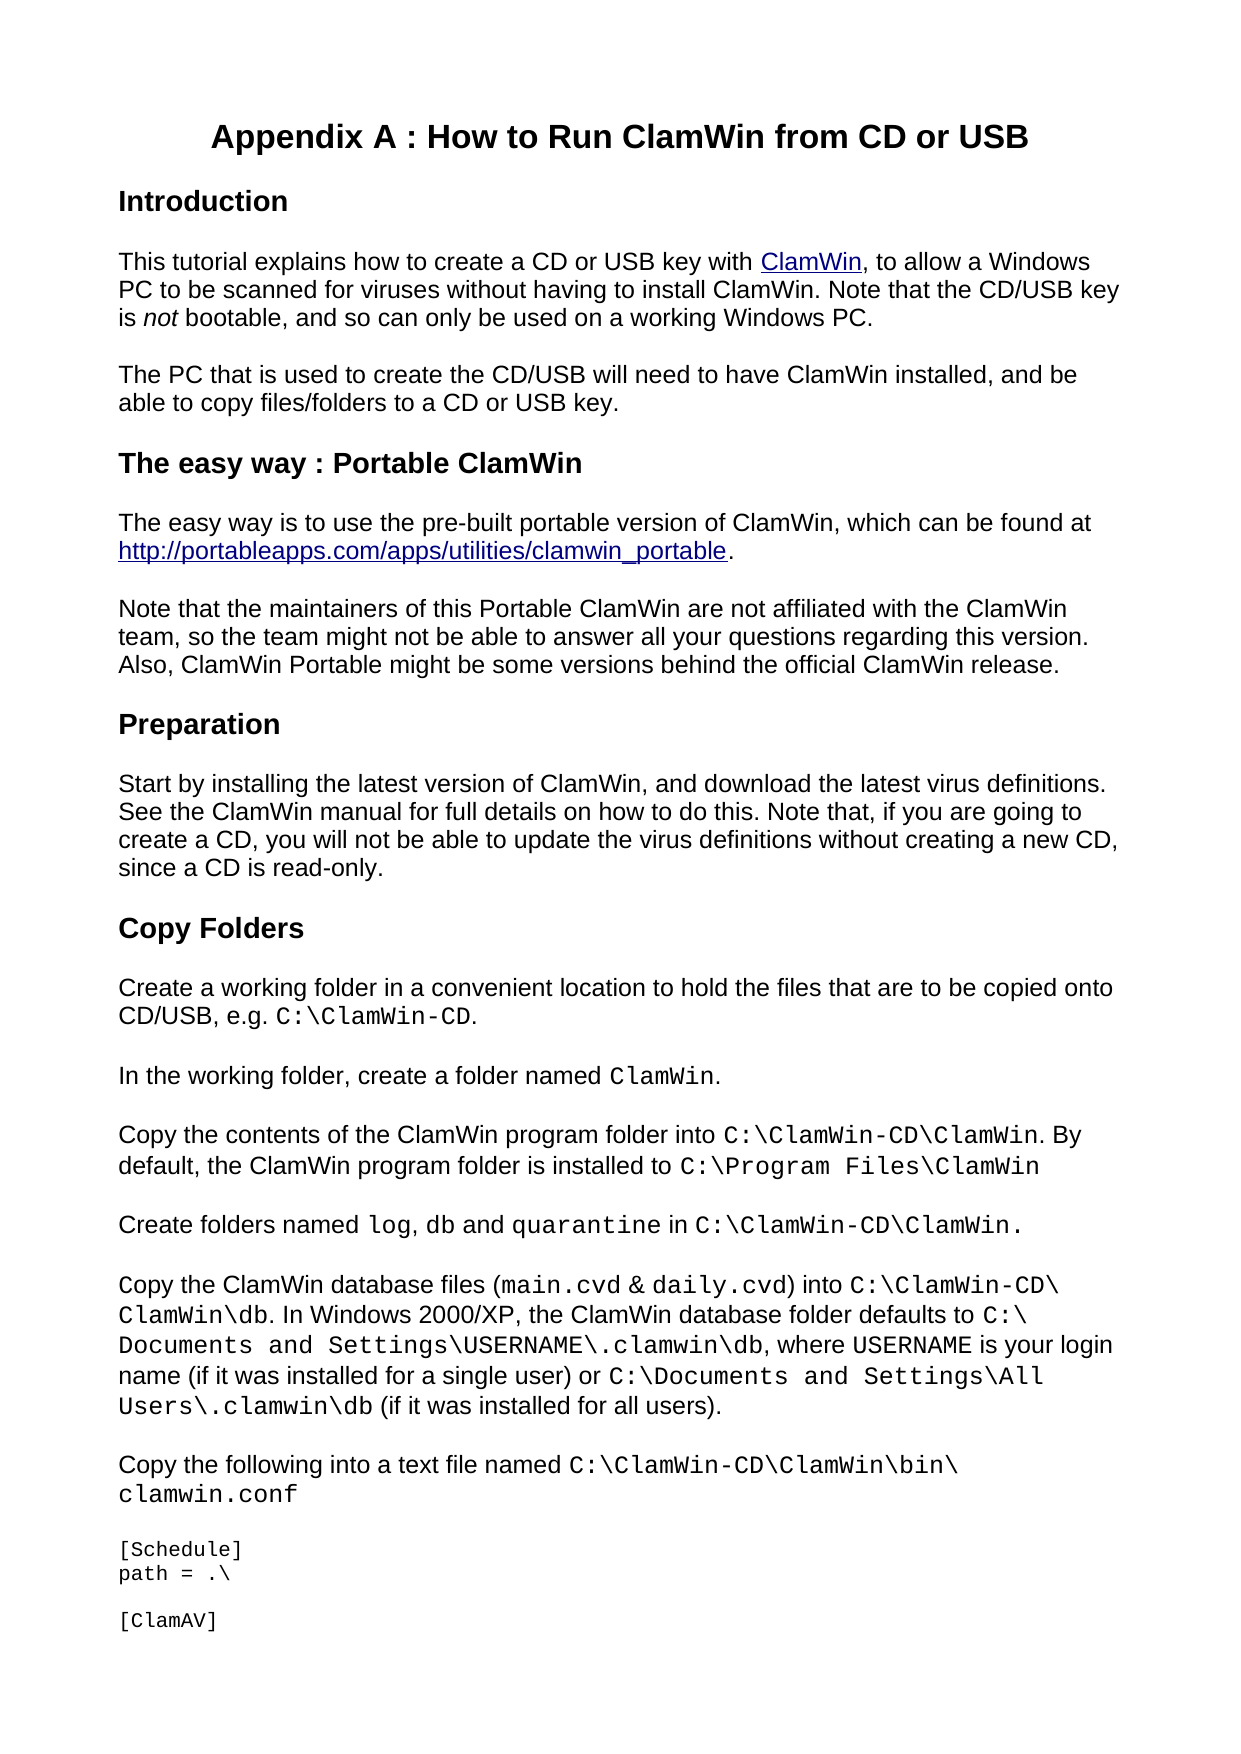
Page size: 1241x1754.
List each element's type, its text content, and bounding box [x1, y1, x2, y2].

text [ClamAV] [118, 1610, 1122, 1633]
subtitle Copy Folders [118, 912, 1122, 944]
text Copy the following into a text file named C:\ClamWin-CD\ClamWin\bin\clamwin.conf [118, 1451, 1122, 1510]
subtitle The easy way : Portable ClamWin [118, 447, 1122, 479]
text Create a working folder in a convenient location to hold the files that are to be copied onto CD/USB, e.g. C:\ClamWin-CD. [118, 974, 1122, 1032]
text path = .\ [118, 1563, 1122, 1586]
text This tutorial explains how to create a CD or USB key with ClamWin, to allow a Windows PC to be scanned for viruses without having to install ClamWin. Note that the CD/USB key is not bootable, and so can only be used on a working Windows PC. [118, 247, 1122, 332]
subtitle Introduction [118, 185, 1122, 218]
text Note that the maintainers of this Portable ClamWin are not affiliated with the ClamWin team, so the team might not be able to answer all your questions regarding this version. Also, ClamWin Portable might be some versions behind the official ClamWin release. [118, 594, 1122, 678]
text Copy the contents of the ClamWin program folder into C:\ClamWin-CD\ClamWin. By default, the ClamWin program folder is installed to C:\Program Files\ClamWin [118, 1121, 1122, 1182]
text Start by installing the latest version of ClamWin, and download the latest virus definitions. See the ClamWin manual for full details on how to do this. Note that, if you are going to create a CD, you will not be able to update the virus definitions without creating a new CD, since a CD is read-only. [118, 770, 1122, 882]
text In the working folder, create a folder named ClamWin. [118, 1061, 1122, 1092]
subtitle Appendix A : How to Run ClamWin from CD or USB [118, 118, 1122, 156]
text Create folders named log, db and quarantine in C:\ClamWin-CD\ClamWin. [118, 1211, 1122, 1241]
text [Schedule] [118, 1539, 1122, 1563]
text Copy the ClamWin database files (main.cvd & daily.cvd) into C:\ClamWin-CD\ClamWin\db. In Windows 2000/XP, the ClamWin database folder defaults to C:\Documents and Settings\USERNAME\.clamwin\db, where USERNAME is your login name (if it was installed for a single user) or C:\Documents and Settings\All Users\.clamwin\db (if it was installed for all users). [118, 1271, 1122, 1422]
subtitle Preparation [118, 708, 1122, 741]
text The PC that is used to create the CD/USB will need to have ClamWin installed, and be able to copy files/folders to a CD or USB key. [118, 361, 1122, 417]
text The easy way is to use the pre-built portable version of ClamWin, which can be found at http://portableapps.com/apps/utilities/clamwin_portable. [118, 509, 1122, 565]
